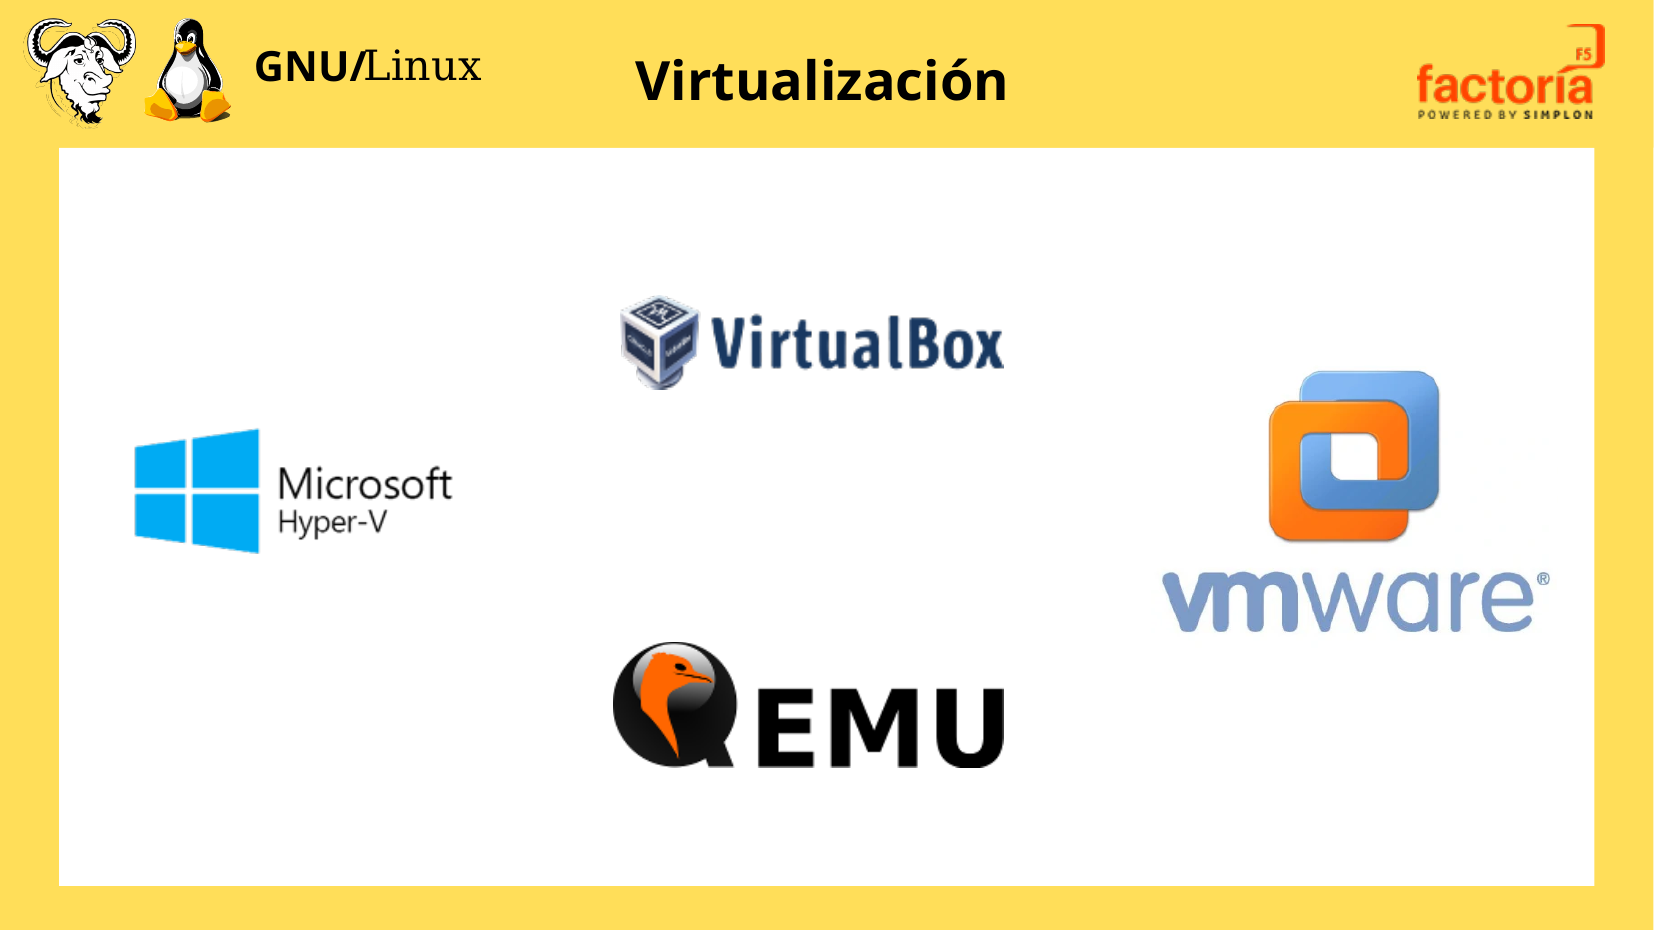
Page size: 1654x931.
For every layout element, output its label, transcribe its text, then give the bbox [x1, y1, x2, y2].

picture [1417, 24, 1605, 119]
title GNU/ [253, 35, 369, 95]
title Linux [369, 45, 487, 91]
picture [118, 278, 548, 709]
picture [1151, 358, 1558, 650]
text_box [0, 0, 1654, 886]
picture [613, 642, 1004, 768]
picture [27, 18, 240, 133]
text_box Virtualización [620, 35, 1176, 110]
picture [620, 295, 1004, 390]
